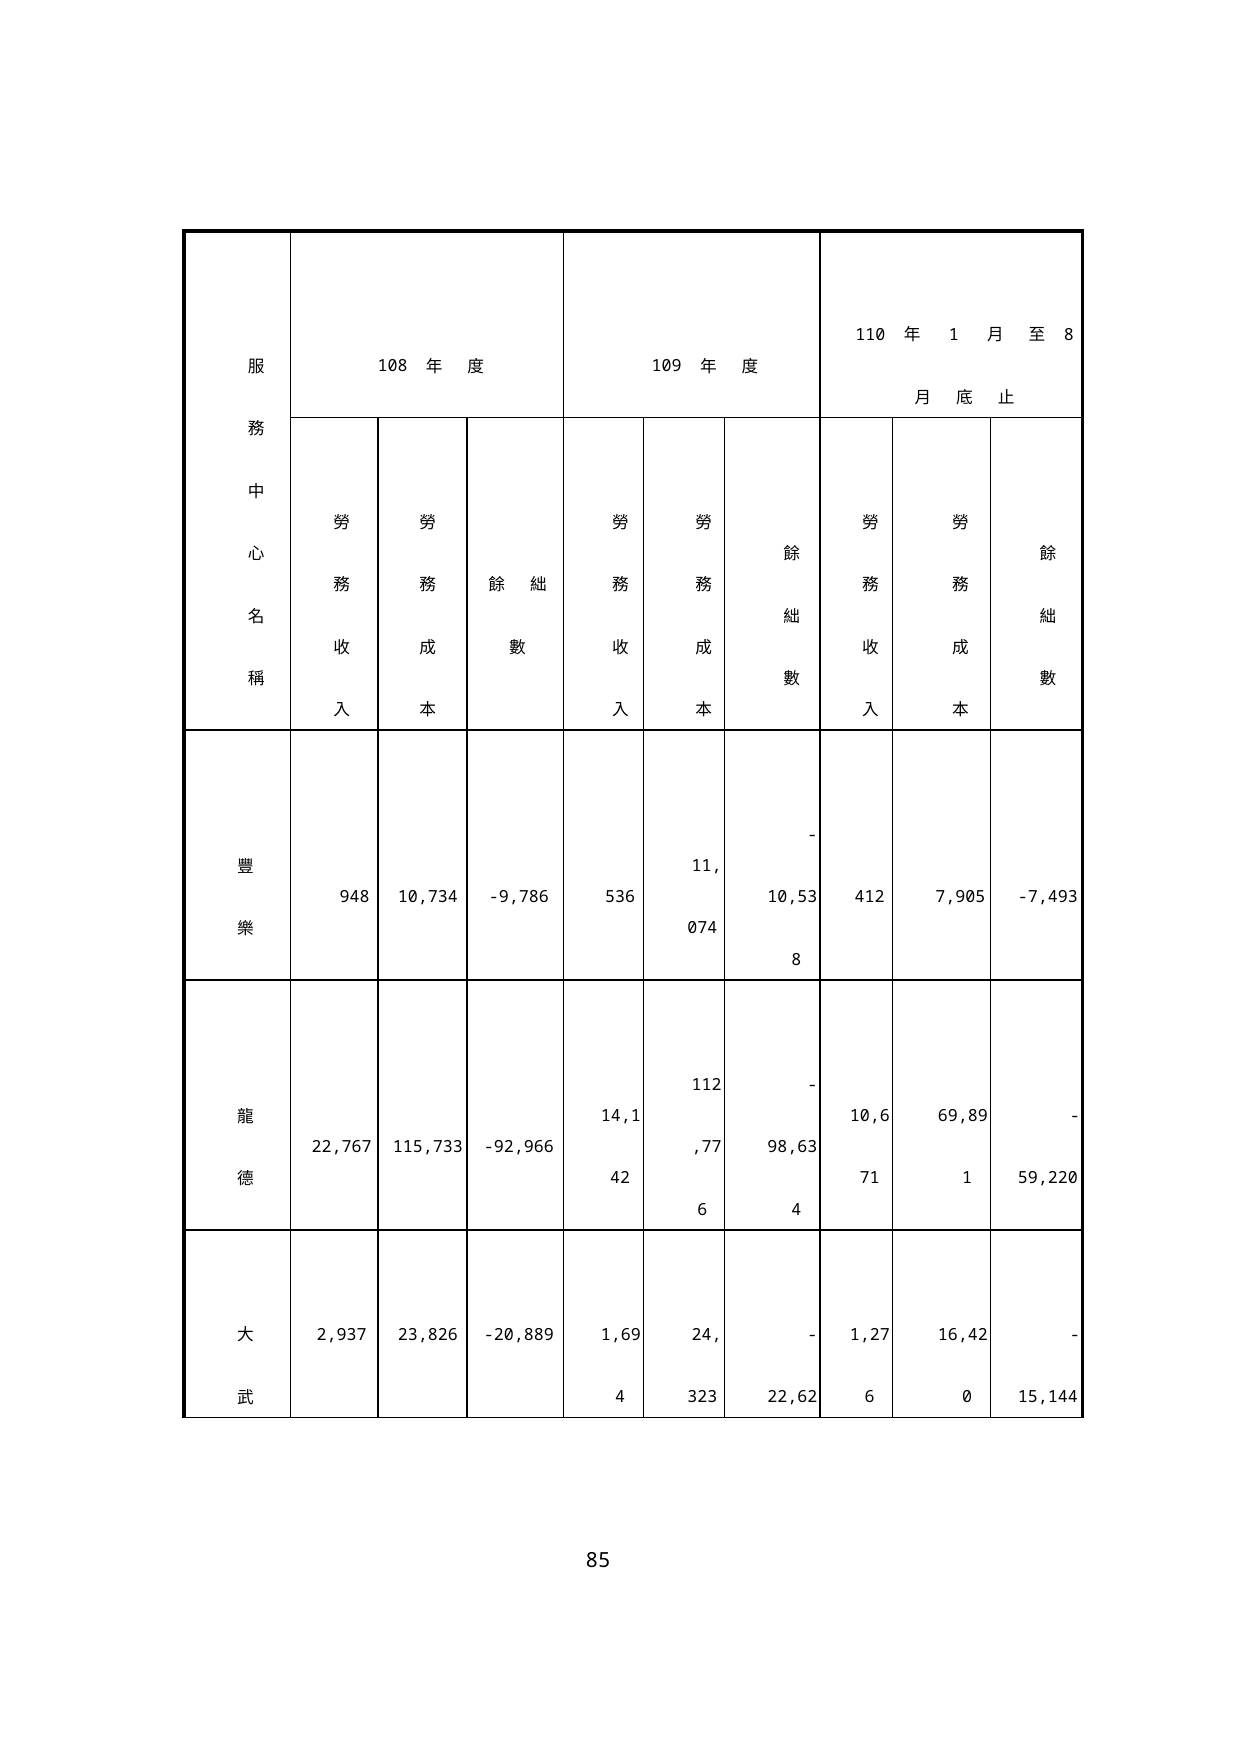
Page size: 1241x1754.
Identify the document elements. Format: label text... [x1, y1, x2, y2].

table_cell 115,733 [379, 981, 466, 1229]
table_cell -7,493 [991, 731, 1081, 979]
table_cell 勞務成本 [893, 418, 990, 729]
table_cell 412 [821, 731, 892, 979]
table_cell 大武 [186, 1231, 290, 1417]
table_cell -9,786 [468, 731, 563, 979]
table_cell 69,891 [893, 981, 990, 1229]
table_cell -15,144 [991, 1231, 1081, 1417]
table_cell 10,734 [379, 731, 466, 979]
table_cell 11,074 [644, 731, 724, 979]
table_cell 536 [564, 731, 643, 979]
table_cell 勞務成本 [379, 418, 466, 729]
table_cell 10,671 [821, 981, 892, 1229]
table_header 110年1月至8月底止 [821, 233, 1081, 417]
table_cell -20,889 [468, 1231, 563, 1417]
table_cell 2,937 [291, 1231, 377, 1417]
table_cell -22,62 [725, 1231, 819, 1417]
table_cell 勞務收入 [821, 418, 892, 729]
table_cell -92,966 [468, 981, 563, 1229]
table_header 108年度 [291, 233, 563, 417]
table_cell 22,767 [291, 981, 377, 1229]
table_cell 餘絀數 [725, 418, 819, 729]
table_header 服務中心名稱 [186, 233, 290, 729]
table_cell -59,220 [991, 981, 1081, 1229]
table_cell 112,776 [644, 981, 724, 1229]
table_cell 餘絀數 [468, 418, 563, 729]
table_cell 豐樂 [186, 731, 290, 979]
table_cell 勞務收入 [564, 418, 643, 729]
table_cell 龍德 [186, 981, 290, 1229]
table_cell 勞務收入 [291, 418, 377, 729]
table_cell -98,634 [725, 981, 819, 1229]
table_cell 24,323 [644, 1231, 724, 1417]
table_cell 16,420 [893, 1231, 990, 1417]
table_cell 1,276 [821, 1231, 892, 1417]
table_cell 948 [291, 731, 377, 979]
table_cell 1,694 [564, 1231, 643, 1417]
table_cell 餘絀數 [991, 418, 1081, 729]
table_cell 勞務成本 [644, 418, 724, 729]
table_cell 7,905 [893, 731, 990, 979]
table_cell 14,142 [564, 981, 643, 1229]
table_cell -10,538 [725, 731, 819, 979]
table_header 109年度 [564, 233, 819, 417]
table_cell 23,826 [379, 1231, 466, 1417]
